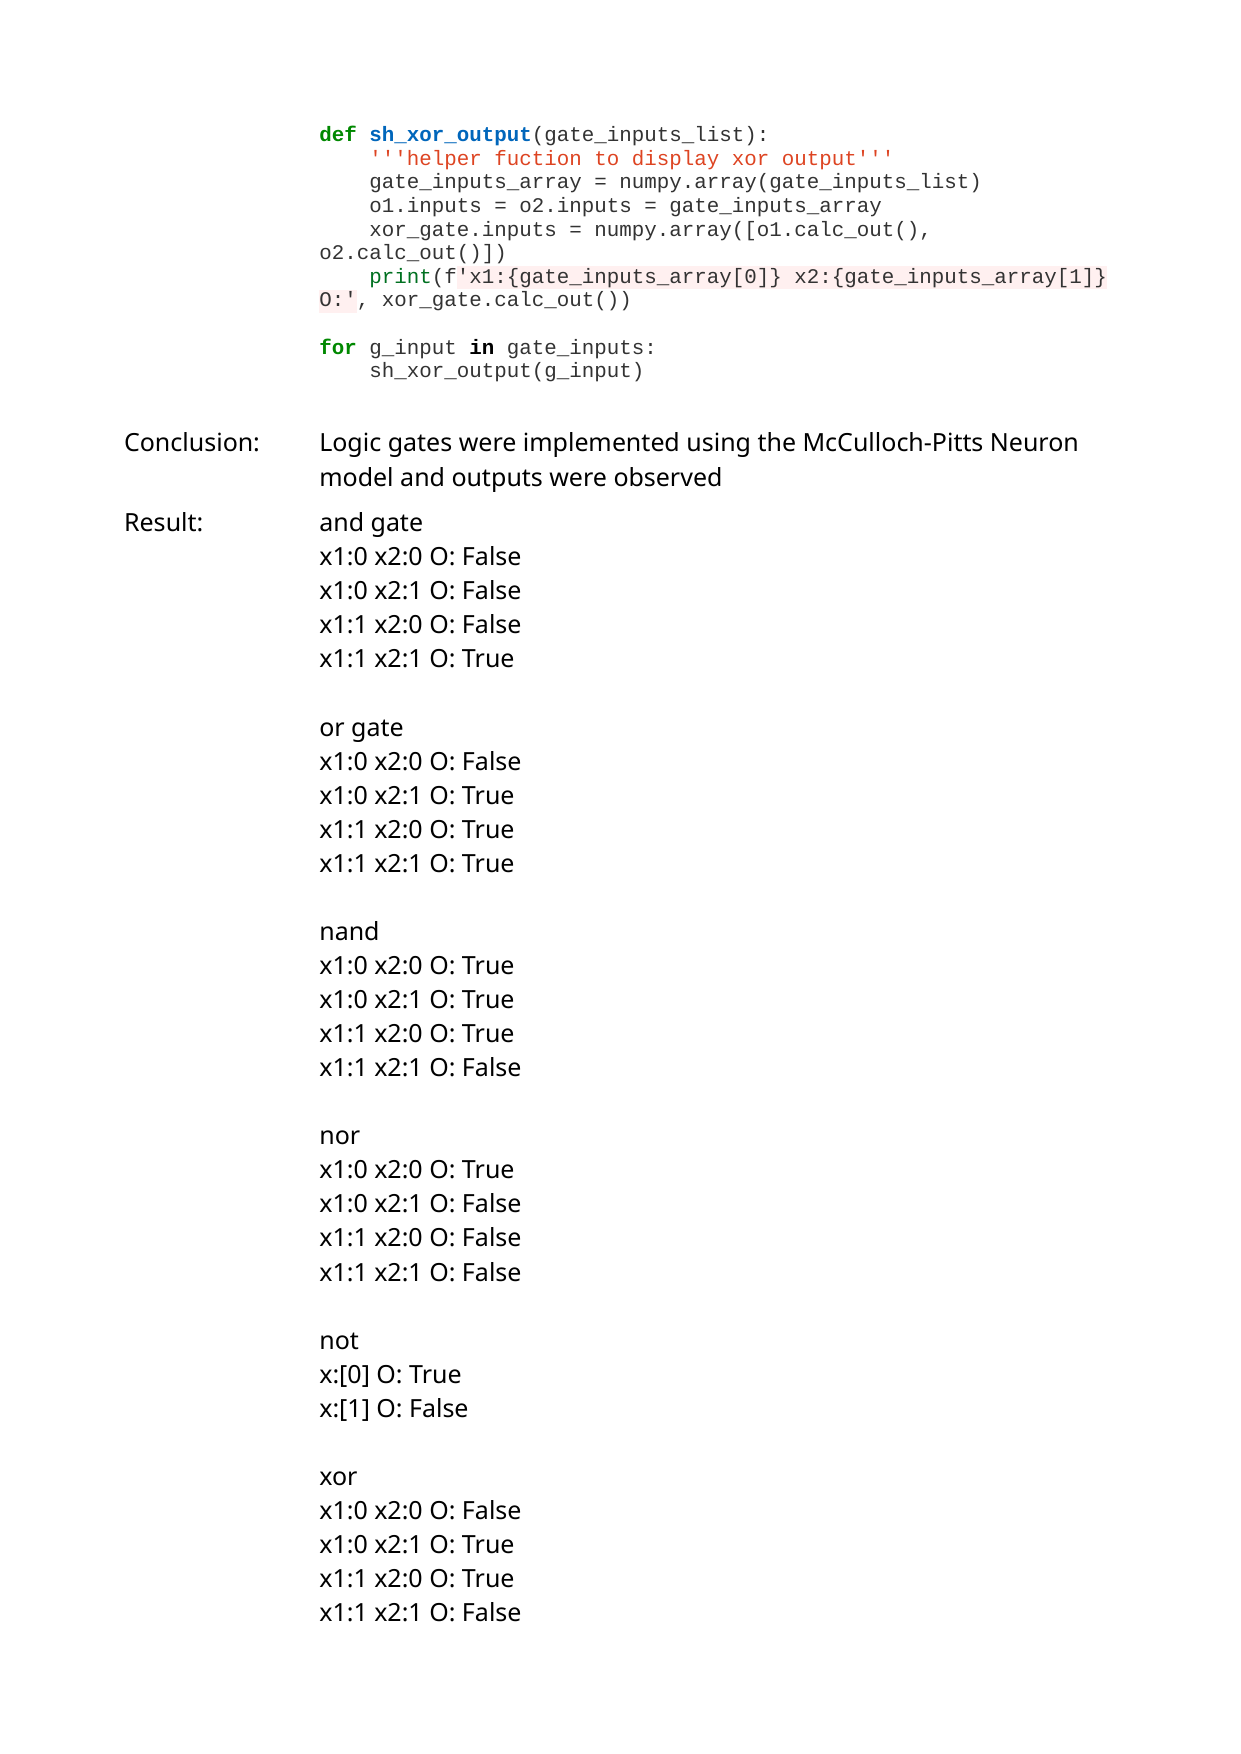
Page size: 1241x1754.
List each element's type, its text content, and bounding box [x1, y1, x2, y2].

table_cell Conclusion: [119, 420, 313, 499]
table_cell [119, 119, 313, 419]
table_cell def sh_xor_output(gate_inputs_list): '''helper fuction to display xor output''' gate_inputs_array = numpy.array(gate_inputs_list) o1.inputs = o2.inputs = gate_inputs_array xor_gate.inputs = numpy.array([o1.calc_out(), o2.calc_out()]) print(f'x1:{gate_inputs_array[0]} x2:{gate_inputs_array[1]} O:', xor_gate.calc_out()) for g_input in gate_inputs: sh_xor_output(g_input) [314, 119, 1123, 419]
table_cell and gate x1:0 x2:0 O: False x1:0 x2:1 O: False x1:1 x2:0 O: False x1:1 x2:1 O: True or gate x1:0 x2:0 O: False x1:0 x2:1 O: True x1:1 x2:0 O: True x1:1 x2:1 O: True nand x1:0 x2:0 O: True x1:0 x2:1 O: True x1:1 x2:0 O: True x1:1 x2:1 O: False nor x1:0 x2:0 O: True x1:0 x2:1 O: False x1:1 x2:0 O: False x1:1 x2:1 O: False not x:[0] O: True x:[1] O: False xor x1:0 x2:0 O: False x1:0 x2:1 O: True x1:1 x2:0 O: True x1:1 x2:1 O: False [314, 500, 1123, 1634]
table_cell Result: [119, 500, 313, 1634]
table_cell Logic gates were implemented using the McCulloch-Pitts Neuron model and outputs were observed [314, 420, 1123, 499]
